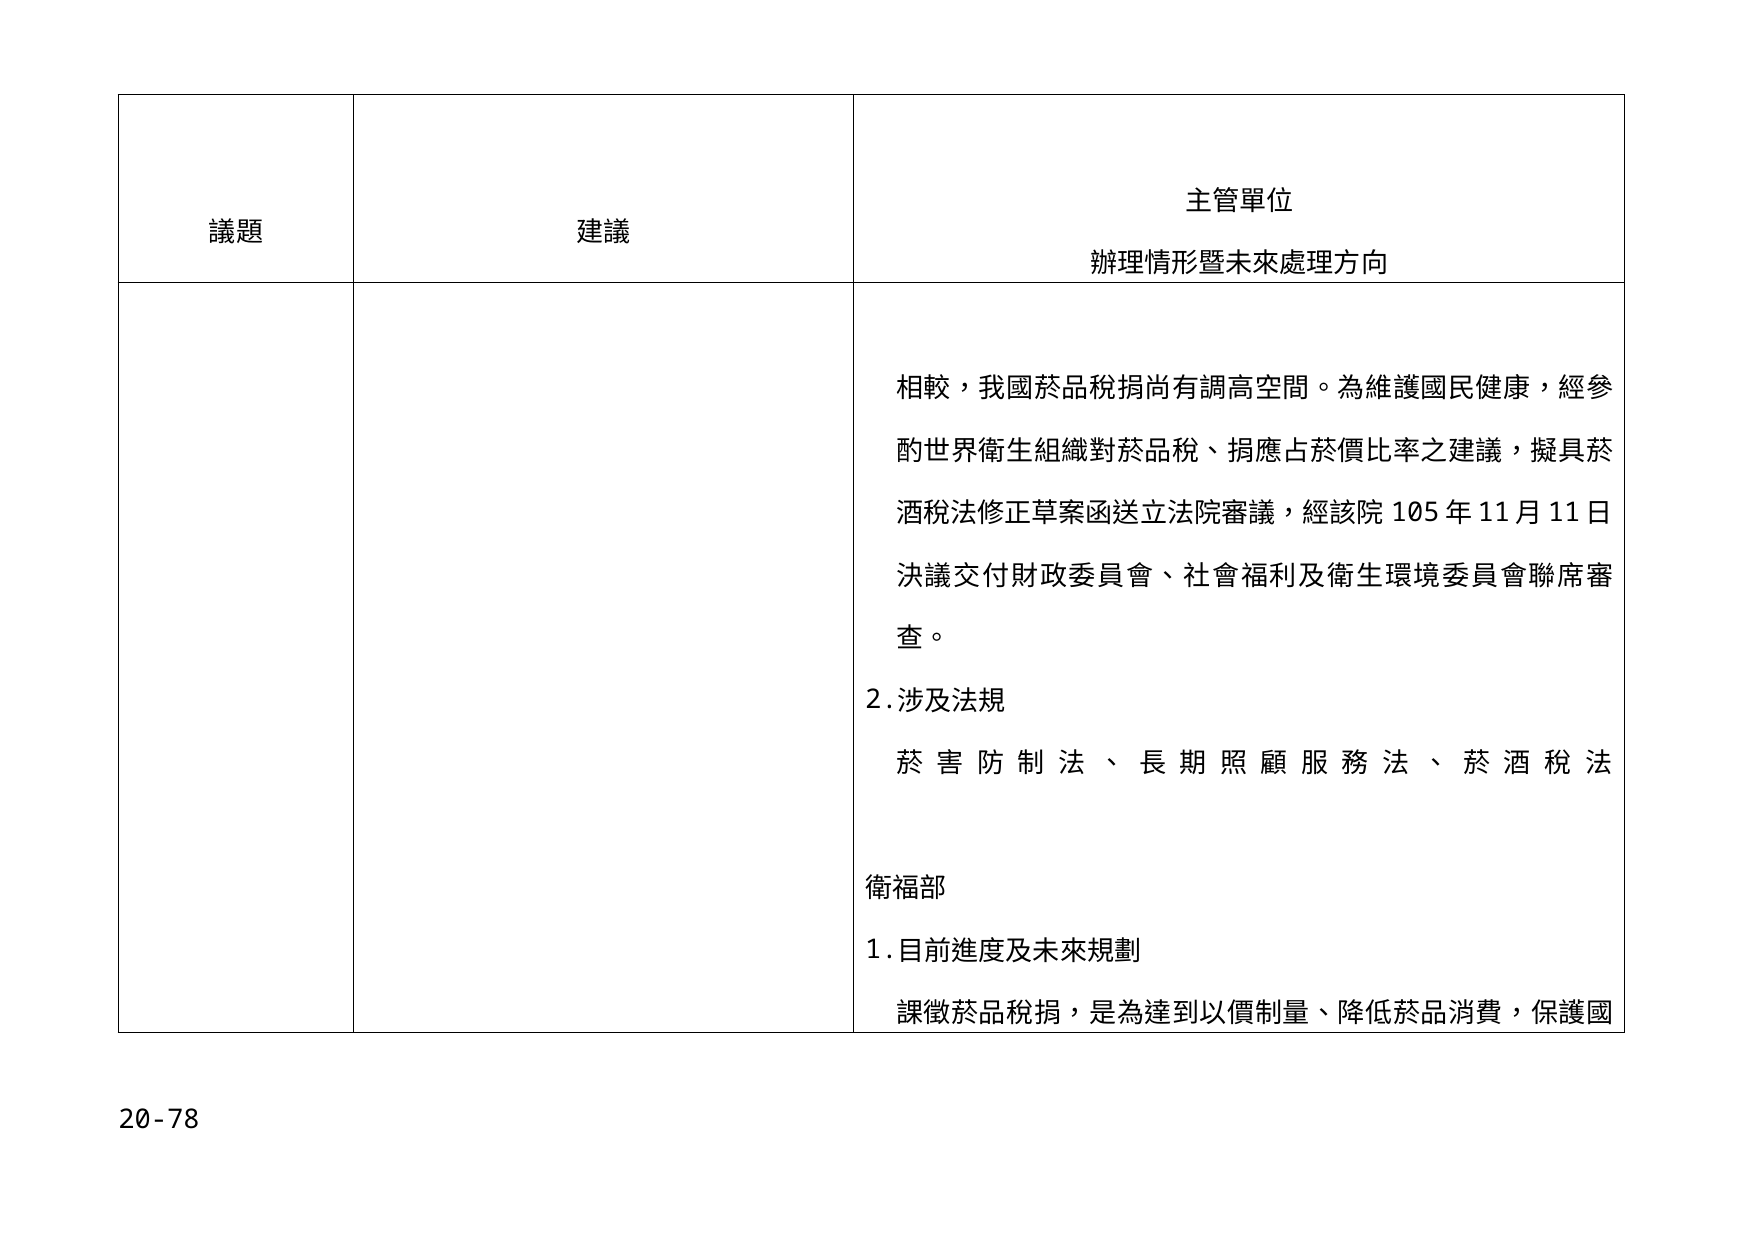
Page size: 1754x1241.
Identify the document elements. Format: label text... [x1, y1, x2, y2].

table_cell [119, 283, 353, 1032]
table_cell [354, 283, 853, 1032]
table_header 建議 [354, 95, 853, 282]
table_header 主管單位 辦理情形暨未來處理方向 [854, 95, 1624, 282]
table_header 議題 [119, 95, 353, 282]
table_cell 相較，我國菸品稅捐尚有調高空間。為維護國民健康，經參酌世界衛生組織對菸品稅、捐應占菸價比率之建議，擬具菸酒稅法修正草案函送立法院審議，經該院105年11月11日決議交付財政委員會、社會福利及衛生環境委員會聯席審查。 2.涉及法規 菸害防制法、長期照顧服務法、菸酒稅法 衛福部 1.目前進度及未來規劃 課徵菸品稅捐，是為達到以價制量、降低菸品消費，保護國 [854, 283, 1624, 1032]
